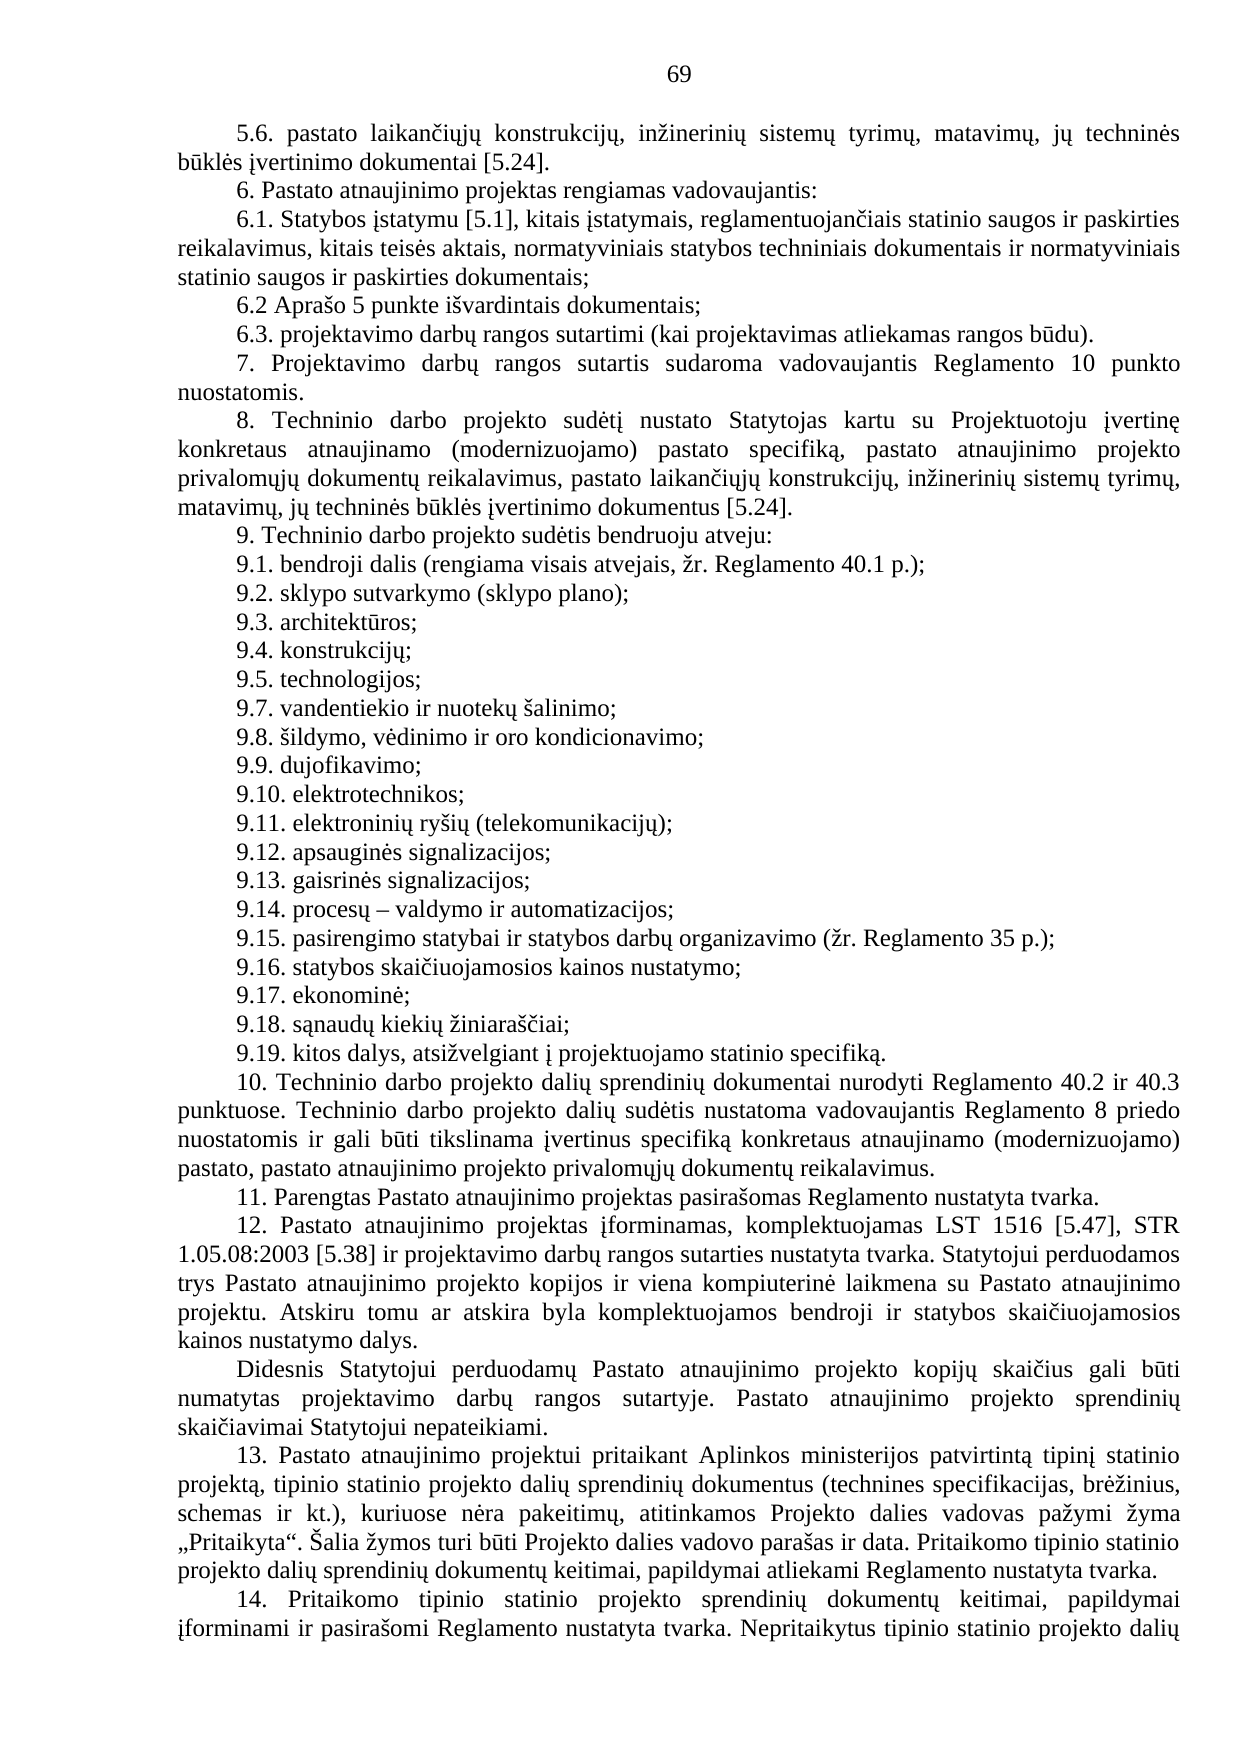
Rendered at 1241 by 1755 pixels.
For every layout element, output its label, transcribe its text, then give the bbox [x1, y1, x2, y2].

text 9.8. šildymo, vėdinimo ir oro kondicionavimo; [177, 722, 1181, 751]
text 9.4. konstrukcijų; [177, 636, 1181, 664]
text 9.3. architektūros; [177, 607, 1181, 636]
text 9.9. dujofikavimo; [177, 751, 1181, 779]
text 10. Techninio darbo projekto dalių sprendinių dokumentai nurodyti Reglamento 40.2 ir 40.3 punktuose. Techninio darbo projekto dalių sudėtis nustatoma vadovaujantis Reglamento 8 priedo nuostatomis ir gali būti tikslinama įvertinus specifiką konkretaus atnaujinamo (modernizuojamo) pastato, pastato atnaujinimo projekto privalomųjų dokumentų reikalavimus. [177, 1067, 1181, 1182]
text 14. Pritaikomo tipinio statinio projekto sprendinių dokumentų keitimai, papildymai įforminami ir pasirašomi Reglamento nustatyta tvarka. Nepritaikytus tipinio statinio projekto dalių [177, 1584, 1181, 1642]
text 11. Parengtas Pastato atnaujinimo projektas pasirašomas Reglamento nustatyta tvarka. [177, 1182, 1181, 1211]
text 9.1. bendroji dalis (rengiama visais atvejais, žr. Reglamento 40.1 p.); [177, 549, 1181, 578]
text 9.10. elektrotechnikos; [177, 779, 1181, 808]
text 6.3. projektavimo darbų rangos sutartimi (kai projektavimas atliekamas rangos būdu). [177, 319, 1181, 348]
text 9.11. elektroninių ryšių (telekomunikacijų); [177, 808, 1181, 837]
text 9.17. ekonominė; [177, 981, 1181, 1009]
text 9.15. pasirengimo statybai ir statybos darbų organizavimo (žr. Reglamento 35 p.); [177, 923, 1181, 952]
text 12. Pastato atnaujinimo projektas įforminamas, komplektuojamas LST 1516 [5.47], STR 1.05.08:2003 [5.38] ir projektavimo darbų rangos sutarties nustatyta tvarka. Statytojui perduodamos trys Pastato atnaujinimo projekto kopijos ir viena kompiuterinė laikmena su Pastato atnaujinimo projektu. Atskiru tomu ar atskira byla komplektuojamos bendroji ir statybos skaičiuojamosios kainos nustatymo dalys. [177, 1211, 1181, 1354]
text 7. Projektavimo darbų rangos sutartis sudaroma vadovaujantis Reglamento 10 punkto nuostatomis. [177, 348, 1181, 406]
text 9.13. gaisrinės signalizacijos; [177, 866, 1181, 894]
text 5.6. pastato laikančiųjų konstrukcijų, inžinerinių sistemų tyrimų, matavimų, jų techninės būklės įvertinimo dokumentai [5.24]. [177, 118, 1181, 176]
text 8. Techninio darbo projekto sudėtį nustato Statytojas kartu su Projektuotoju įvertinę konkretaus atnaujinamo (modernizuojamo) pastato specifiką, pastato atnaujinimo projekto privalomųjų dokumentų reikalavimus, pastato laikančiųjų konstrukcijų, inžinerinių sistemų tyrimų, matavimų, jų techninės būklės įvertinimo dokumentus [5.24]. [177, 406, 1181, 521]
text 9.16. statybos skaičiuojamosios kainos nustatymo; [177, 952, 1181, 981]
text 9.18. sąnaudų kiekių žiniaraščiai; [177, 1009, 1181, 1038]
text 9.12. apsauginės signalizacijos; [177, 837, 1181, 866]
text 6. Pastato atnaujinimo projektas rengiamas vadovaujantis: [177, 176, 1181, 204]
text 6.1. Statybos įstatymu [5.1], kitais įstatymais, reglamentuojančiais statinio saugos ir paskirties reikalavimus, kitais teisės aktais, normatyviniais statybos techniniais dokumentais ir normatyviniais statinio saugos ir paskirties dokumentais; [177, 204, 1181, 291]
text Didesnis Statytojui perduodamų Pastato atnaujinimo projekto kopijų skaičius gali būti numatytas projektavimo darbų rangos sutartyje. Pastato atnaujinimo projekto sprendinių skaičiavimai Statytojui nepateikiami. [177, 1354, 1181, 1441]
text 9.14. procesų – valdymo ir automatizacijos; [177, 894, 1181, 923]
text 9.19. kitos dalys, atsižvelgiant į projektuojamo statinio specifiką. [177, 1038, 1181, 1067]
text 13. Pastato atnaujinimo projektui pritaikant Aplinkos ministerijos patvirtintą tipinį statinio projektą, tipinio statinio projekto dalių sprendinių dokumentus (technines specifikacijas, brėžinius, schemas ir kt.), kuriuose nėra pakeitimų, atitinkamos Projekto dalies vadovas pažymi žyma „Pritaikyta“. Šalia žymos turi būti Projekto dalies vadovo parašas ir data. Pritaikomo tipinio statinio projekto dalių sprendinių dokumentų keitimai, papildymai atliekami Reglamento nustatyta tvarka. [177, 1441, 1181, 1584]
text 6.2 Aprašo 5 punkte išvardintais dokumentais; [177, 291, 1181, 319]
text 9.2. sklypo sutvarkymo (sklypo plano); [177, 578, 1181, 607]
text 9.5. technologijos; [177, 664, 1181, 693]
text 9.7. vandentiekio ir nuotekų šalinimo; [177, 693, 1181, 722]
text 9. Techninio darbo projekto sudėtis bendruoju atveju: [177, 521, 1181, 549]
